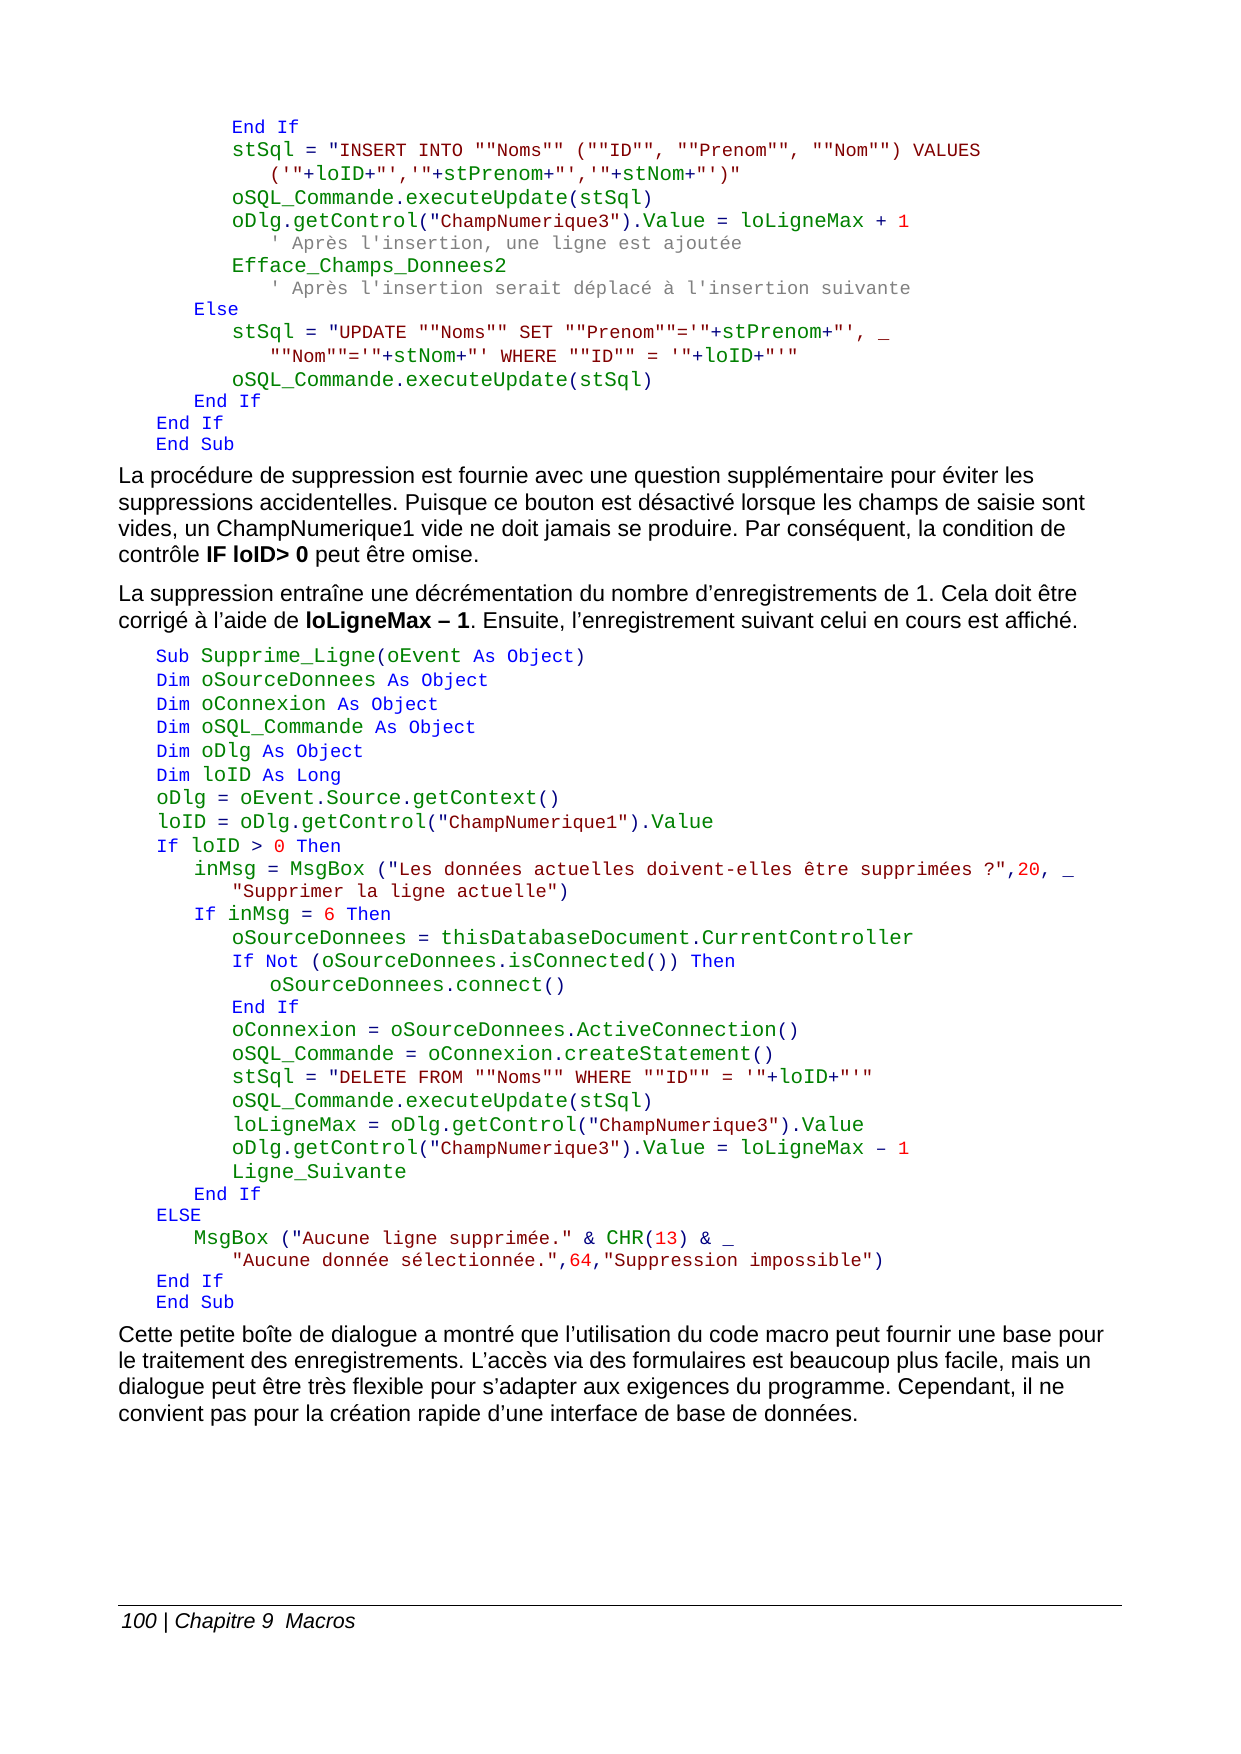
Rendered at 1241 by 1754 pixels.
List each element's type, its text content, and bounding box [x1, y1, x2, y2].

text La suppression entraîne une décrémentation du nombre d’enregistrements de 1. Cela doit être corrigé à l’aide de loLigneMax – 1. Ensuite, l’enregistrement suivant celui en cours est affiché. [118, 580, 1122, 633]
text End If [156, 1272, 1122, 1293]
text If inMsg = 6 Then [156, 903, 1122, 927]
text If loID > 0 Then [156, 834, 1122, 858]
text oConnexion = oSourceDonnees.ActiveConnection() [156, 1019, 1122, 1043]
text oSourceDonnees.connect() [156, 974, 1122, 998]
text End Sub [156, 1293, 1122, 1314]
text End If [156, 998, 1122, 1019]
text End If [156, 1184, 1122, 1206]
text oSQL_Commande.executeUpdate(stSql) [156, 1090, 1122, 1113]
text stSql = "DELETE FROM ""Noms"" WHERE ""ID"" = '"+loID+"'" [156, 1066, 1122, 1090]
text Dim oConnexion As Object [156, 693, 1122, 716]
text Dim loID As Long [156, 764, 1122, 787]
text Efface_Champs_Donnees2 ' Après l'insertion serait déplacé à l'insertion suivante [156, 255, 1122, 300]
text oDlg = oEvent.Source.getContext() [156, 787, 1122, 811]
text End If [156, 413, 1122, 435]
text Dim oSourceDonnees As Object [156, 669, 1122, 693]
text If Not (oSourceDonnees.isConnected()) Then [156, 950, 1122, 974]
text Cette petite boîte de dialogue a montré que l’utilisation du code macro peut fournir une base pour le traitement des enregistrements. L’accès via des formulaires est beaucoup plus facile, mais un dialogue peut être très flexible pour s’adapter aux exigences du programme. Cependant, il ne convient pas pour la création rapide d’une interface de base de données. [118, 1321, 1122, 1426]
text Dim oSQL_Commande As Object [156, 716, 1122, 740]
text Ligne_Suivante [156, 1161, 1122, 1184]
text oSQL_Commande.executeUpdate(stSql) [156, 187, 1122, 210]
text Sub Supprime_Ligne(oEvent As Object) [156, 645, 1122, 669]
text oSQL_Commande = oConnexion.createStatement() [156, 1043, 1122, 1066]
text Dim oDlg As Object [156, 740, 1122, 764]
text La procédure de suppression est fournie avec une question supplémentaire pour éviter les suppressions accidentelles. Puisque ce bouton est désactivé lorsque les champs de saisie sont vides, un ChampNumerique1 vide ne doit jamais se produire. Par conséquent, la condition de contrôle IF loID> 0 peut être omise. [118, 462, 1122, 568]
text stSql = "UPDATE ""Noms"" SET ""Prenom""='"+stPrenom+"', _ ""Nom""='"+stNom+"' WHERE ""ID"" = '"+loID+"'" [156, 321, 1122, 369]
text loID = oDlg.getControl("ChampNumerique1").Value [156, 811, 1122, 834]
text Else [156, 300, 1122, 321]
text End If [156, 118, 1122, 139]
text End If [156, 392, 1122, 413]
text ELSE [156, 1206, 1122, 1227]
text oSourceDonnees = thisDatabaseDocument.CurrentController [156, 927, 1122, 950]
text MsgBox ("Aucune ligne supprimée." & CHR(13) & _ "Aucune donnée sélectionnée.",64,"Suppression impossible") [156, 1227, 1122, 1272]
text oDlg.getControl("ChampNumerique3").Value = loLigneMax – 1 [156, 1137, 1122, 1161]
text End Sub [156, 435, 1122, 456]
text oSQL_Commande.executeUpdate(stSql) [156, 369, 1122, 392]
text stSql = "INSERT INTO ""Noms"" (""ID"", ""Prenom"", ""Nom"") VALUES ('"+loID+"','"+stPrenom+"','"+stNom+"')" [156, 139, 1122, 187]
text loLigneMax = oDlg.getControl("ChampNumerique3").Value [156, 1113, 1122, 1137]
text oDlg.getControl("ChampNumerique3").Value = loLigneMax + 1 ' Après l'insertion, une ligne est ajoutée [156, 210, 1122, 255]
text inMsg = MsgBox ("Les données actuelles doivent-elles être supprimées ?",20, _ "Supprimer la ligne actuelle") [156, 858, 1122, 903]
